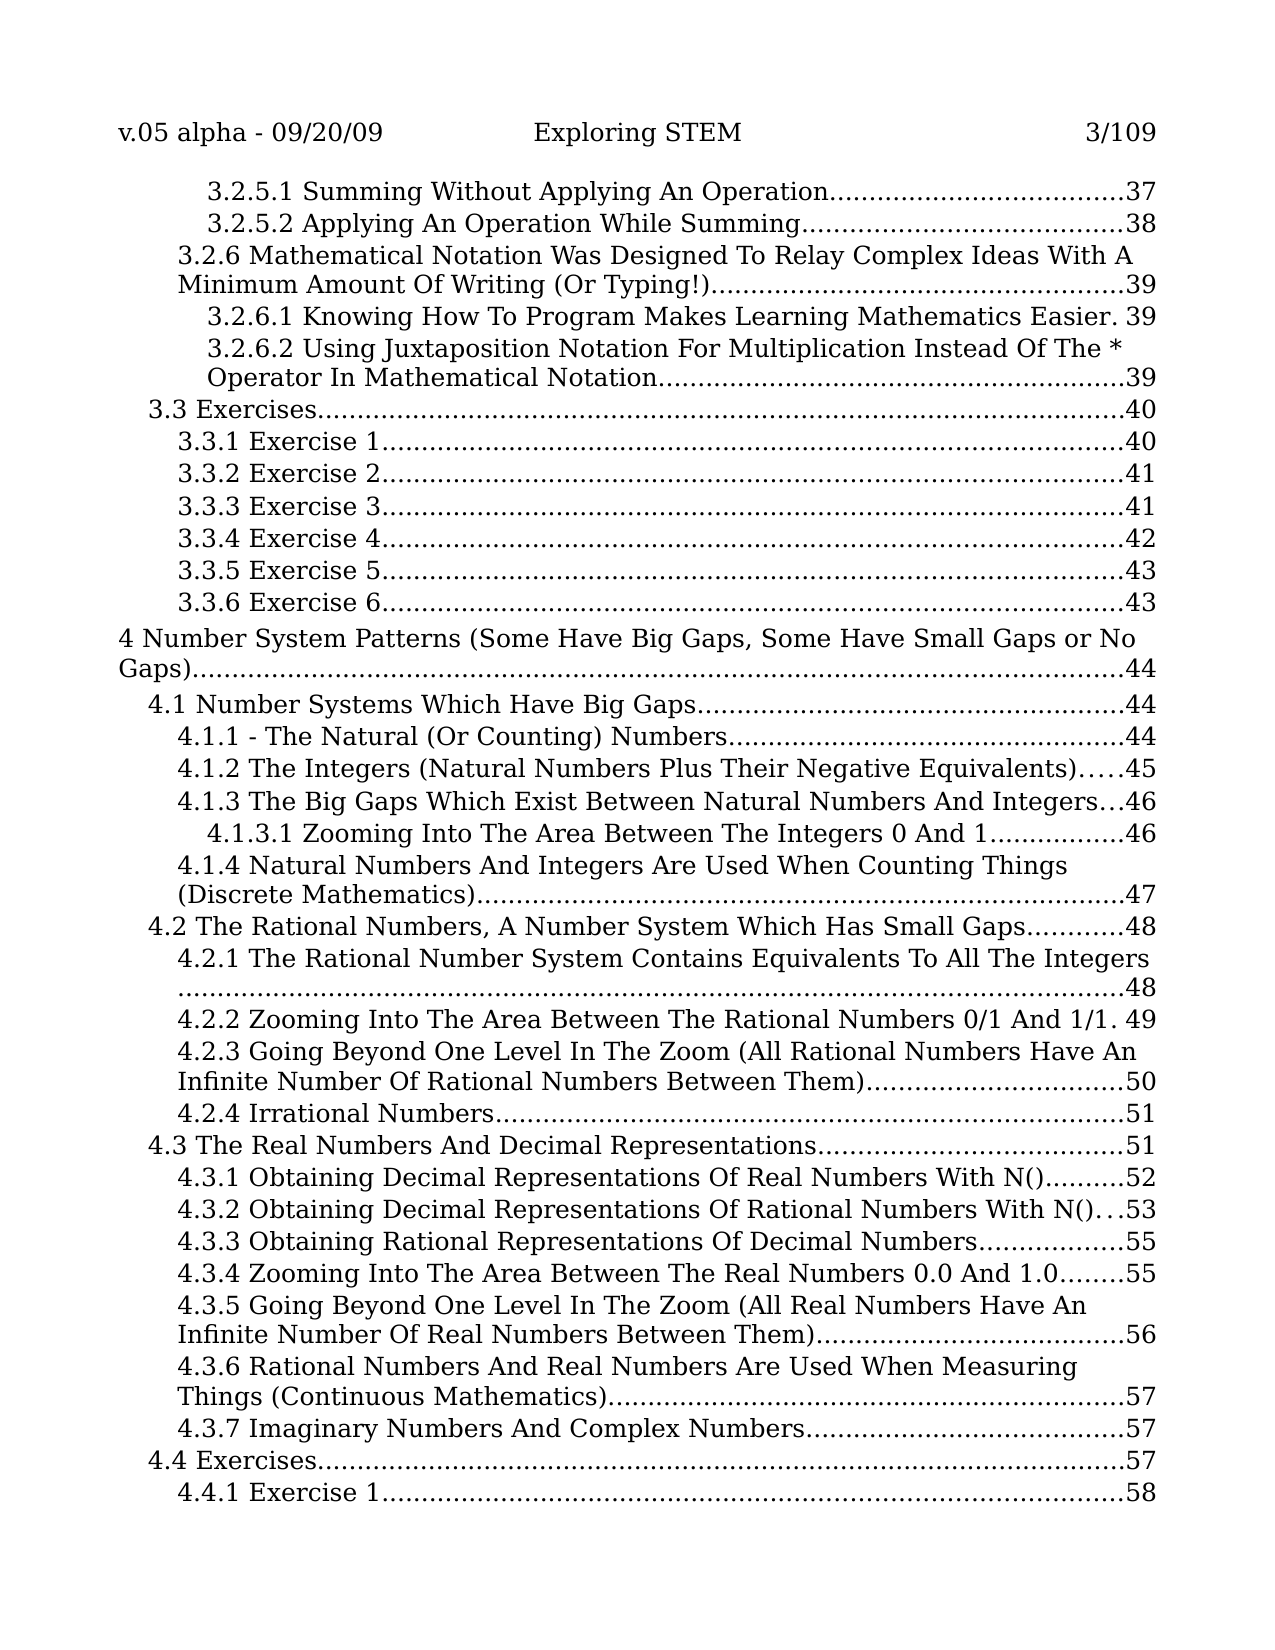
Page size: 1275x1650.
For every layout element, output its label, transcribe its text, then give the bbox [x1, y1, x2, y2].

text 3.2.5.2 Applying An Operation While Summing 38 [207, 209, 1157, 238]
text 3.3.2 Exercise 2 41 [177, 460, 1157, 489]
text 3.3.5 Exercise 5 43 [177, 556, 1157, 585]
text 4.3.7 Imaginary Numbers And Complex Numbers 57 [177, 1414, 1157, 1443]
text 4.1.4 Natural Numbers And Integers Are Used When Counting Things (Discrete Mathematics) 47 [177, 851, 1157, 909]
text 4.3.4 Zooming Into The Area Between The Real Numbers 0.0 And 1.0 55 [177, 1259, 1157, 1288]
text 4.2.1 The Rational Number System Contains Equivalents To All The Integers 48 [177, 944, 1157, 1003]
text 4.2.4 Irrational Numbers 51 [177, 1099, 1157, 1128]
text 3.3.6 Exercise 6 43 [177, 588, 1157, 617]
text 3.2.6.1 Knowing How To Program Makes Learning Mathematics Easier 39 [207, 302, 1157, 331]
text 3.3 Exercises 40 [148, 396, 1157, 425]
text 3.3.4 Exercise 4 42 [177, 524, 1157, 553]
text 4.2.3 Going Beyond One Level In The Zoom (All Rational Numbers Have An Infinite Number Of Rational Numbers Between Them) 50 [177, 1038, 1157, 1096]
text 3.2.6.2 Using Juxtaposition Notation For Multiplication Instead Of The * Operator In Mathematical Notation 39 [207, 334, 1157, 393]
text 4.4.1 Exercise 1 58 [177, 1478, 1157, 1507]
text 4.3.5 Going Beyond One Level In The Zoom (All Real Numbers Have An Infinite Number Of Real Numbers Between Them) 56 [177, 1291, 1157, 1350]
text 4.1.3.1 Zooming Into The Area Between The Integers 0 And 1 46 [207, 819, 1157, 848]
text 4.4 Exercises 57 [148, 1446, 1157, 1475]
text 4.3 The Real Numbers And Decimal Representations 51 [148, 1131, 1157, 1160]
text 3.3.3 Exercise 3 41 [177, 492, 1157, 521]
text 4.3.3 Obtaining Rational Representations Of Decimal Numbers 55 [177, 1227, 1157, 1256]
text 4.2.2 Zooming Into The Area Between The Rational Numbers 0/1 And 1/1 49 [177, 1006, 1157, 1035]
text 4.3.6 Rational Numbers And Real Numbers Are Used When Measuring Things (Continuous Mathematics). 57 [177, 1353, 1157, 1411]
text 4.1.1 - The Natural (Or Counting) Numbers 44 [177, 723, 1157, 752]
text 4.1 Number Systems Which Have Big Gaps 44 [148, 691, 1157, 720]
text 4.3.1 Obtaining Decimal Representations Of Real Numbers With N() 52 [177, 1163, 1157, 1192]
text 3.3.1 Exercise 1 40 [177, 428, 1157, 457]
text 4.1.2 The Integers (Natural Numbers Plus Their Negative Equivalents) 45 [177, 755, 1157, 784]
text 4.3.2 Obtaining Decimal Representations Of Rational Numbers With N() 53 [177, 1195, 1157, 1224]
text 4 Number System Patterns (Some Have Big Gaps, Some Have Small Gaps or No Gaps) 44 [118, 625, 1157, 683]
text 4.2 The Rational Numbers, A Number System Which Has Small Gaps 48 [148, 912, 1157, 941]
text 4.1.3 The Big Gaps Which Exist Between Natural Numbers And Integers 46 [177, 787, 1157, 816]
text 3.2.5.1 Summing Without Applying An Operation 37 [207, 177, 1157, 206]
text 3.2.6 Mathematical Notation Was Designed To Relay Complex Ideas With A Minimum Amount Of Writing (Or Typing!) 39 [177, 241, 1157, 299]
